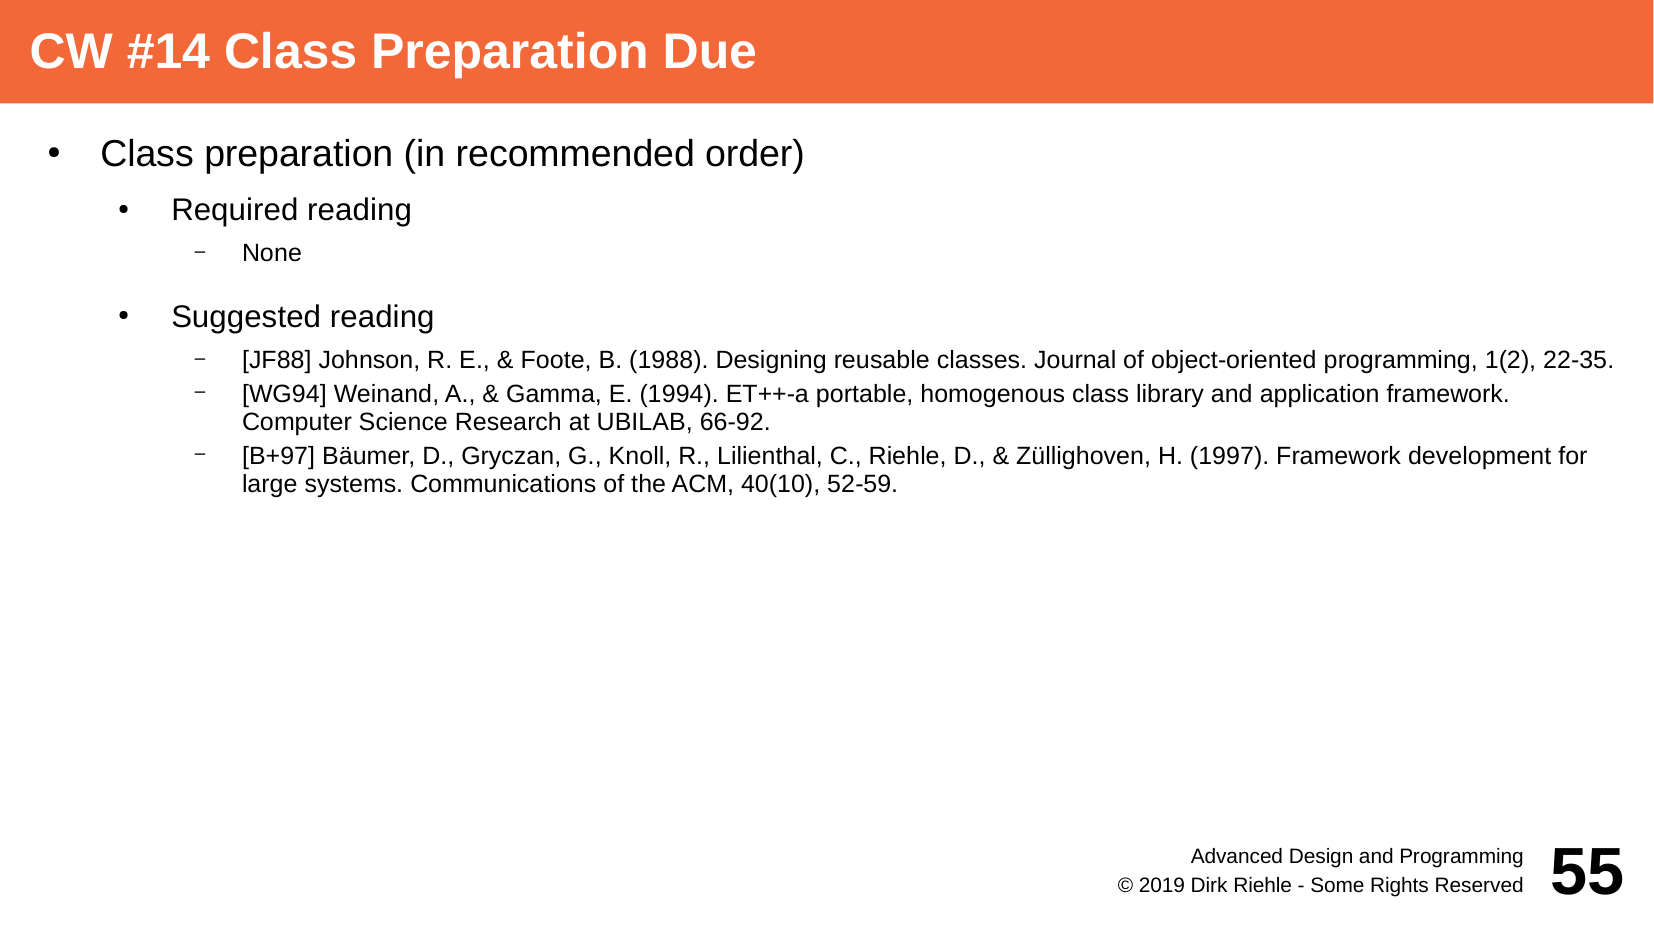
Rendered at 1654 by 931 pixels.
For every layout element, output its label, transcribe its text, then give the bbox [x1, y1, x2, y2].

title CW #14 Class Preparation Due [0, 0, 1654, 104]
list Class preparation (in recommended order) Required reading None Suggested reading [JF88] Johnson, R. E., & Foote, B. (1988). Designing reusable classes. Journal of object-oriented programming, 1(2), 22-35. [WG94] Weinand, A., & Gamma, E. (1994). ET++-a portable, homogenous class library and application framework. Computer Science Research at UBILAB, 66-92. [B+97] Bäumer, D., Gryczan, G., Knoll, R., Lilienthal, C., Riehle, D., & Züllighoven, H. (1997). Framework development for large systems. Communications of the ACM, 40(10), 52-59. [29, 132, 1625, 813]
